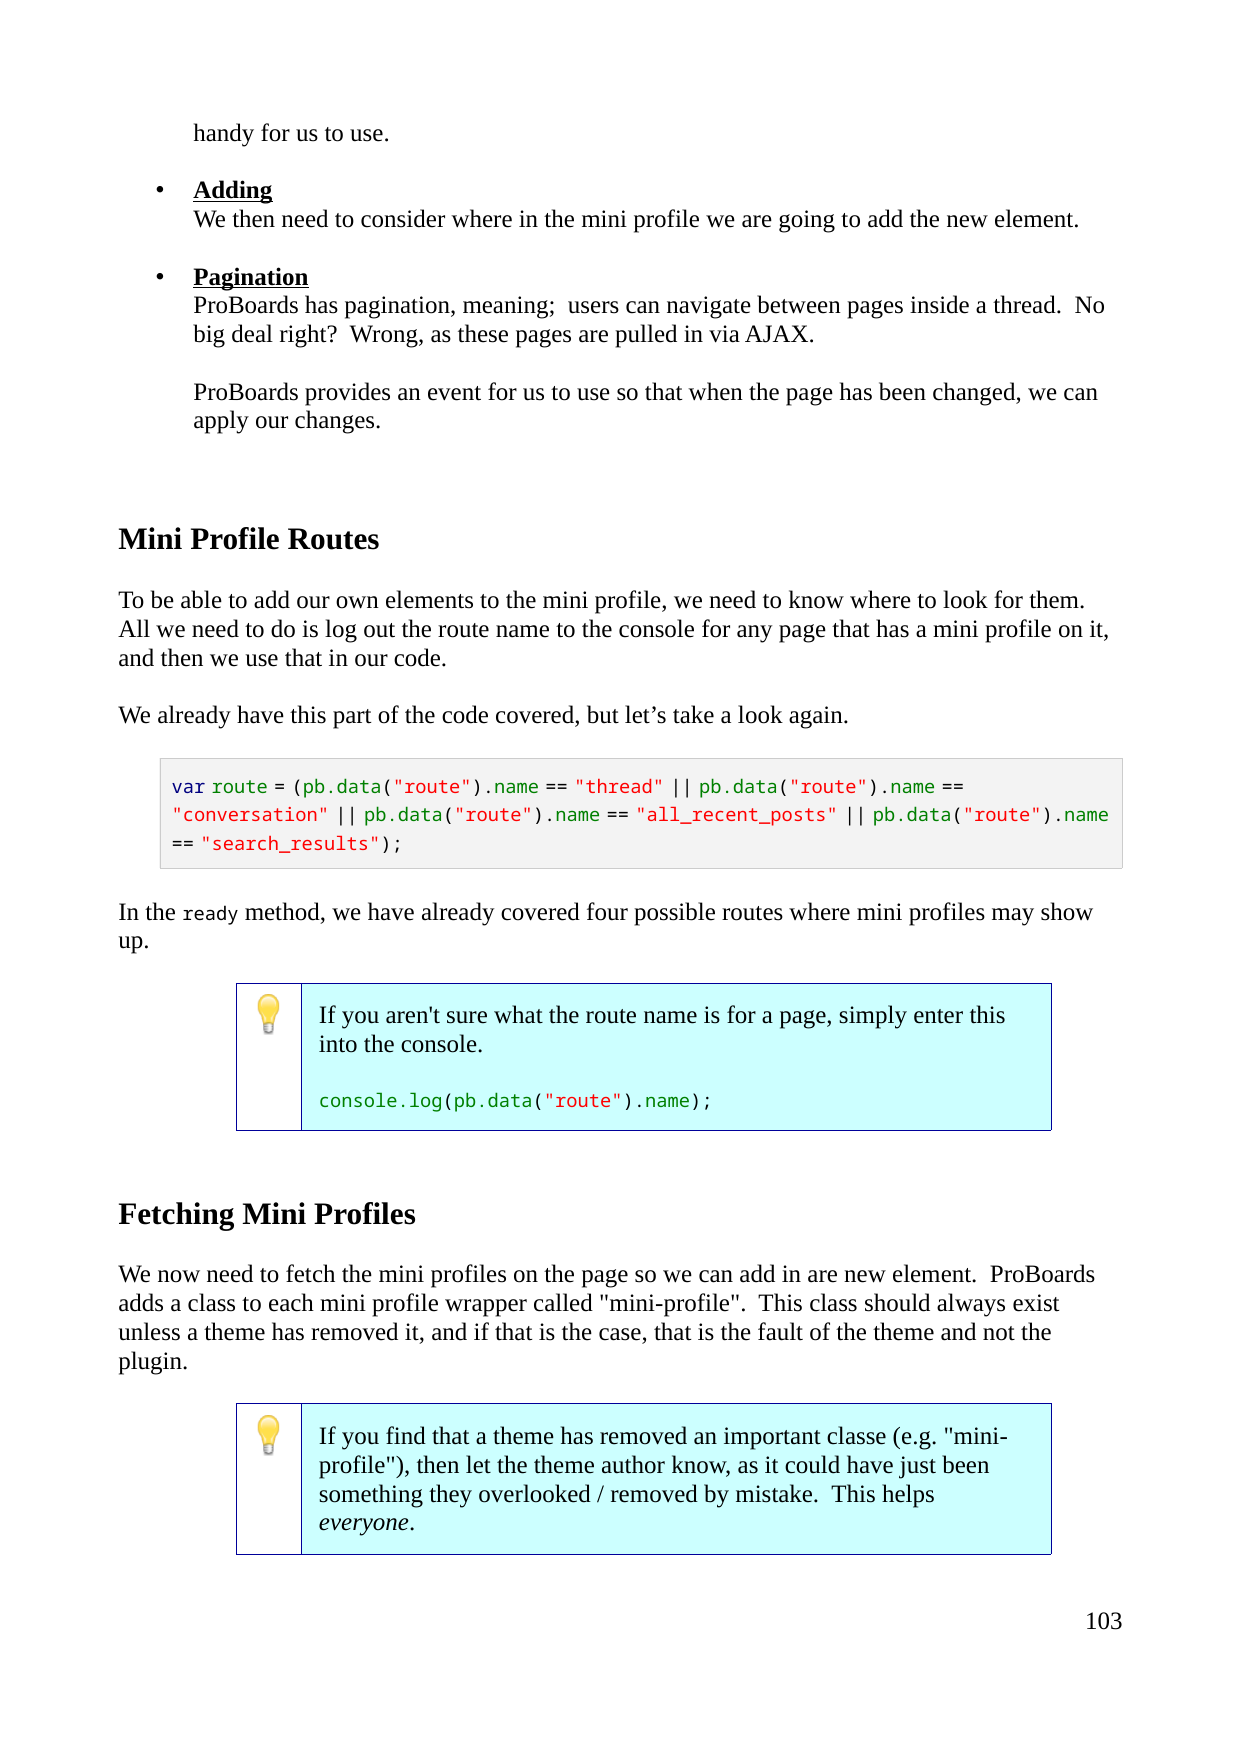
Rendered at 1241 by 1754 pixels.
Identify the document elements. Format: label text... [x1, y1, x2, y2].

table_header If you find that a theme has removed an important classe (e.g. "mini-profile"), then let the theme author know, as it could have just been something they overlooked / removed by mistake. This helps everyone. [302, 1404, 1051, 1554]
text Fetching Mini Profiles [118, 1195, 1122, 1231]
list handy for us to use. [156, 118, 1122, 176]
text var route = (pb.data("route").name == "thread" || pb.data("route").name == "conversation" || pb.data("route").name == "all_recent_posts" || pb.data("route").name == "search_results"); [161, 759, 1122, 868]
picture [251, 994, 286, 1035]
text We already have this part of the code covered, but let’s take a look again. [118, 700, 1122, 729]
list Pagination ProBoards has pagination, meaning; users can navigate between pages inside a thread. No big deal right? Wrong, as these pages are pulled in via AJAX. ProBoards provides an event for us to use so that when the page has been changed, we can apply our changes. [156, 262, 1122, 434]
text We now need to fetch the mini profiles on the page so we can add in are new element. ProBoards adds a class to each mini profile wrapper called "mini-profile". This class should always exist unless a theme has removed it, and if that is the case, that is the fault of the theme and not the plugin. [118, 1259, 1122, 1374]
table_header [237, 984, 301, 1130]
table_header If you aren't sure what the route name is for a page, simply enter this into the console. console.log(pb.data("route").name); [302, 984, 1051, 1130]
list Adding We then need to consider where in the mini profile we are going to add the new element. [156, 176, 1122, 262]
table_header [237, 1404, 301, 1554]
text Mini Profile Routes [118, 521, 1122, 557]
text To be able to add our own elements to the mini profile, we need to know where to look for them. All we need to do is log out the route name to the console for any page that has a mini profile on it, and then we use that in our code. [118, 585, 1122, 672]
text In the ready method, we have already covered four possible routes where mini profiles may show up. [118, 897, 1122, 954]
picture [251, 1415, 286, 1456]
